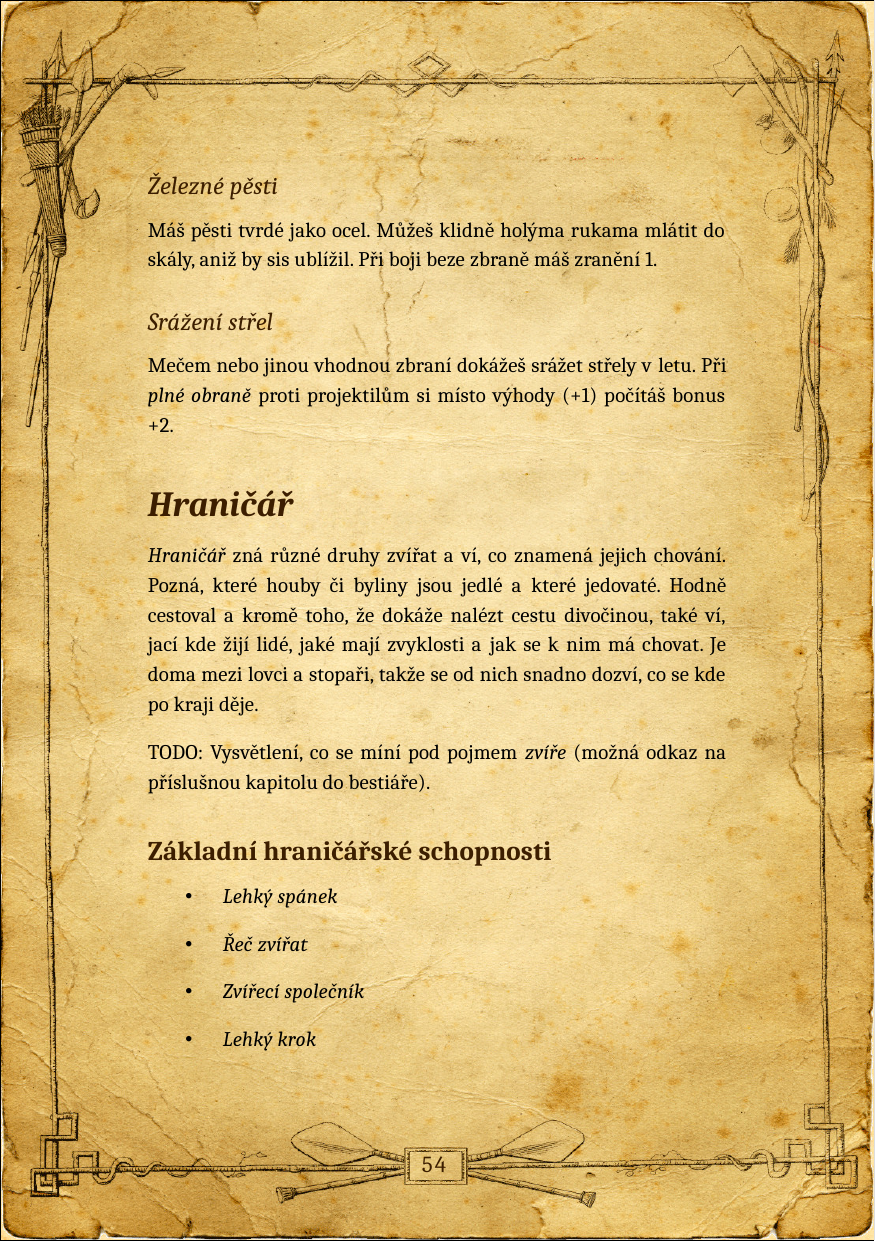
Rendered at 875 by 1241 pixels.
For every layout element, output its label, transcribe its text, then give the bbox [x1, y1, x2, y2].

picture [1, 1, 874, 1240]
text Máš pěsti tvrdé jako ocel. Můžeš klidně holýma rukama mlátit do skály, aniž by sis ublížil. Při boji beze zbraně máš zranění 1. [148, 218, 726, 272]
text TODO: Vysvětlení, co se míní pod pojmem zvíře (možná odkaz na příslušnou kapitolu do bestiáře). [148, 741, 726, 794]
subtitle Srážení střel [148, 307, 726, 336]
subtitle Železné pěsti [148, 172, 726, 201]
list Řeč zvířat [185, 932, 726, 956]
list Lehký krok [185, 1027, 726, 1051]
text Hraničář zná různé druhy zvířat a⁠ ví, co znamená jejich chování. Pozná, které houby či byliny jsou jedlé a⁠ které jedovaté. Hodně cestoval a⁠ kromě toho, že dokáže nalézt cestu divočinou, také ví, jací kde žijí lidé, jaké mají zvyklosti a⁠ jak se k⁠ nim má chovat. Je doma mezi lovci a⁠ stopaři, takže se od nich snadno dozví, co se kde po kraji děje. [148, 543, 726, 717]
subtitle Hraničář [148, 485, 726, 526]
list Lehký spánek [185, 884, 726, 908]
text Mečem nebo jinou vhodnou zbraní dokážeš srážet střely v⁠ letu. Při plné obraně proti projektilům si místo výhody (+1) počítáš bonus +2. [148, 354, 726, 438]
list Zvířecí společník [185, 980, 726, 1004]
subtitle Základní hraničářské schopnosti [148, 836, 726, 867]
